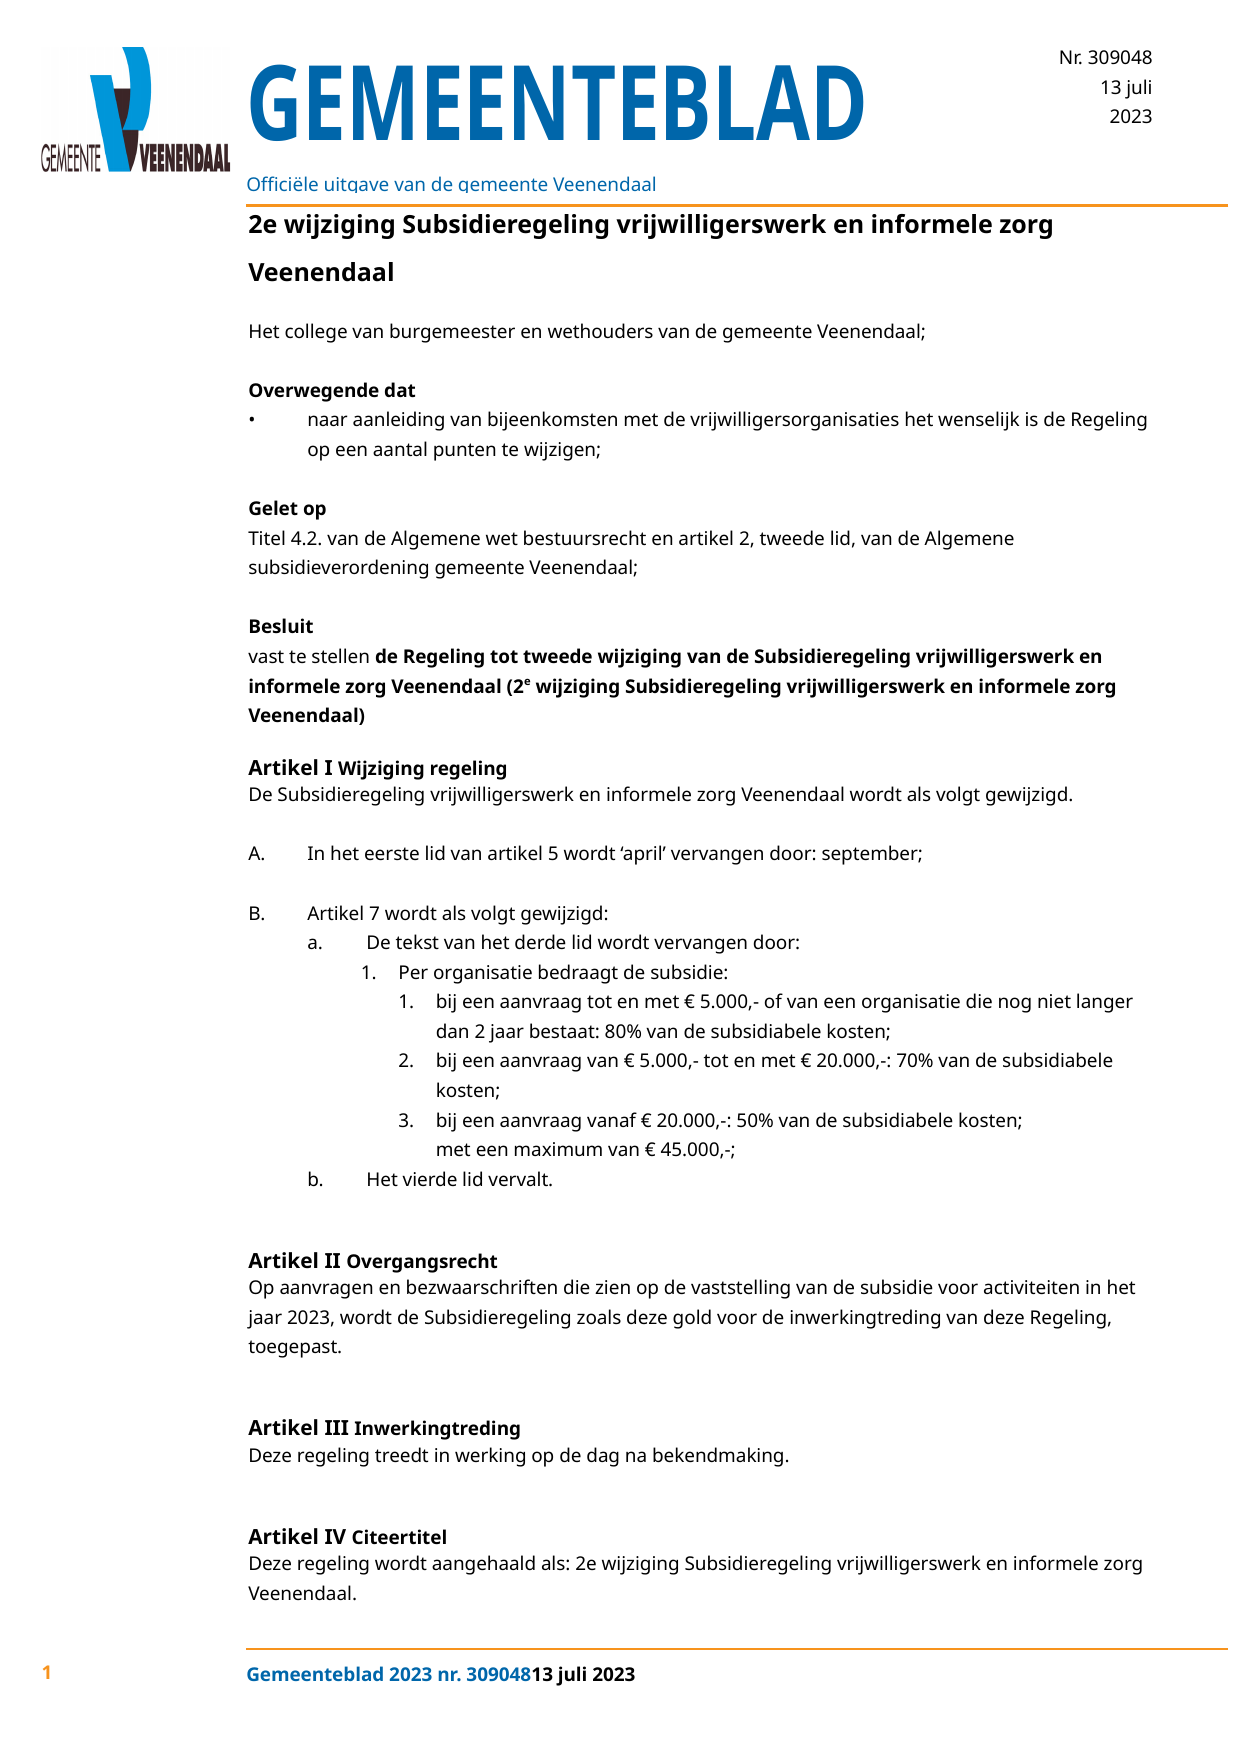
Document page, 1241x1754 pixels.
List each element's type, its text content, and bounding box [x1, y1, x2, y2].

list In het eerste lid van artikel 5 wordt ‘april’ vervangen door: september; [248, 841, 1152, 866]
text Artikel I Wijziging regeling [248, 753, 1152, 781]
text De Subsidieregeling vrijwilligerswerk en informele zorg Veenendaal wordt als volgt gewijzigd. [248, 781, 1152, 807]
list Het vierde lid vervalt. [307, 1166, 1152, 1192]
text Titel 4.2. van de Algemene wet bestuursrecht en artikel 2, tweede lid, van de Algemene subsidieverordening gemeente Veenendaal; [248, 525, 1152, 580]
text Gelet op [248, 495, 1152, 521]
list Per organisatie bedraagt de subsidie: [361, 959, 1152, 984]
text Artikel II Overgangsrecht [248, 1246, 1152, 1274]
text Deze regeling treedt in werking op de dag na bekendmaking. [248, 1442, 1152, 1468]
list De tekst van het derde lid wordt vervangen door: [307, 929, 1152, 955]
list met een maximum van € 45.000,-; [398, 1136, 1152, 1162]
list bij een aanvraag vanaf € 20.000,-: 50% van de subsidiabele kosten; [398, 1107, 1152, 1132]
list naar aanleiding van bijeenkomsten met de vrijwilligersorganisaties het wenselijk is de Regeling op een aantal punten te wijzigen; [248, 407, 1152, 462]
text Artikel IV Citeertitel [248, 1522, 1152, 1550]
text 2e wijziging Subsidieregeling vrijwilligerswerk en informele zorg Veenendaal [248, 207, 1152, 288]
picture [41, 47, 130, 172]
text Besluit [248, 614, 1152, 639]
text Het college van burgemeester en wethouders van de gemeente Veenendaal; [248, 318, 1152, 344]
text Artikel III Inwerkingtreding [248, 1413, 1152, 1442]
text Deze regeling wordt aangehaald als: 2e wijziging Subsidieregeling vrijwilligerswerk en informele zorg Veenendaal. [248, 1550, 1152, 1606]
text Op aanvragen en bezwaarschriften die zien op de vaststelling van de subsidie voor activiteiten in het jaar 2023, wordt de Subsidieregeling zoals deze gold voor de inwerkingtreding van deze Regeling, toegepast. [248, 1274, 1152, 1359]
text vast te stellen de Regeling tot tweede wijziging van de Subsidieregeling vrijwilligerswerk en informele zorg Veenendaal (2e wijziging Subsidieregeling vrijwilligerswerk en informele zorg Veenendaal) [248, 643, 1152, 728]
list bij een aanvraag van € 5.000,- tot en met € 20.000,-: 70% van de subsidiabele kosten; [398, 1048, 1152, 1103]
text Overwegende dat [248, 377, 1152, 403]
list bij een aanvraag tot en met € 5.000,- of van een organisatie die nog niet langer dan 2 jaar bestaat: 80% van de subsidiabele kosten; [398, 988, 1152, 1044]
list Artikel 7 wordt als volgt gewijzigd: [248, 900, 1152, 925]
picture [123, 47, 231, 172]
